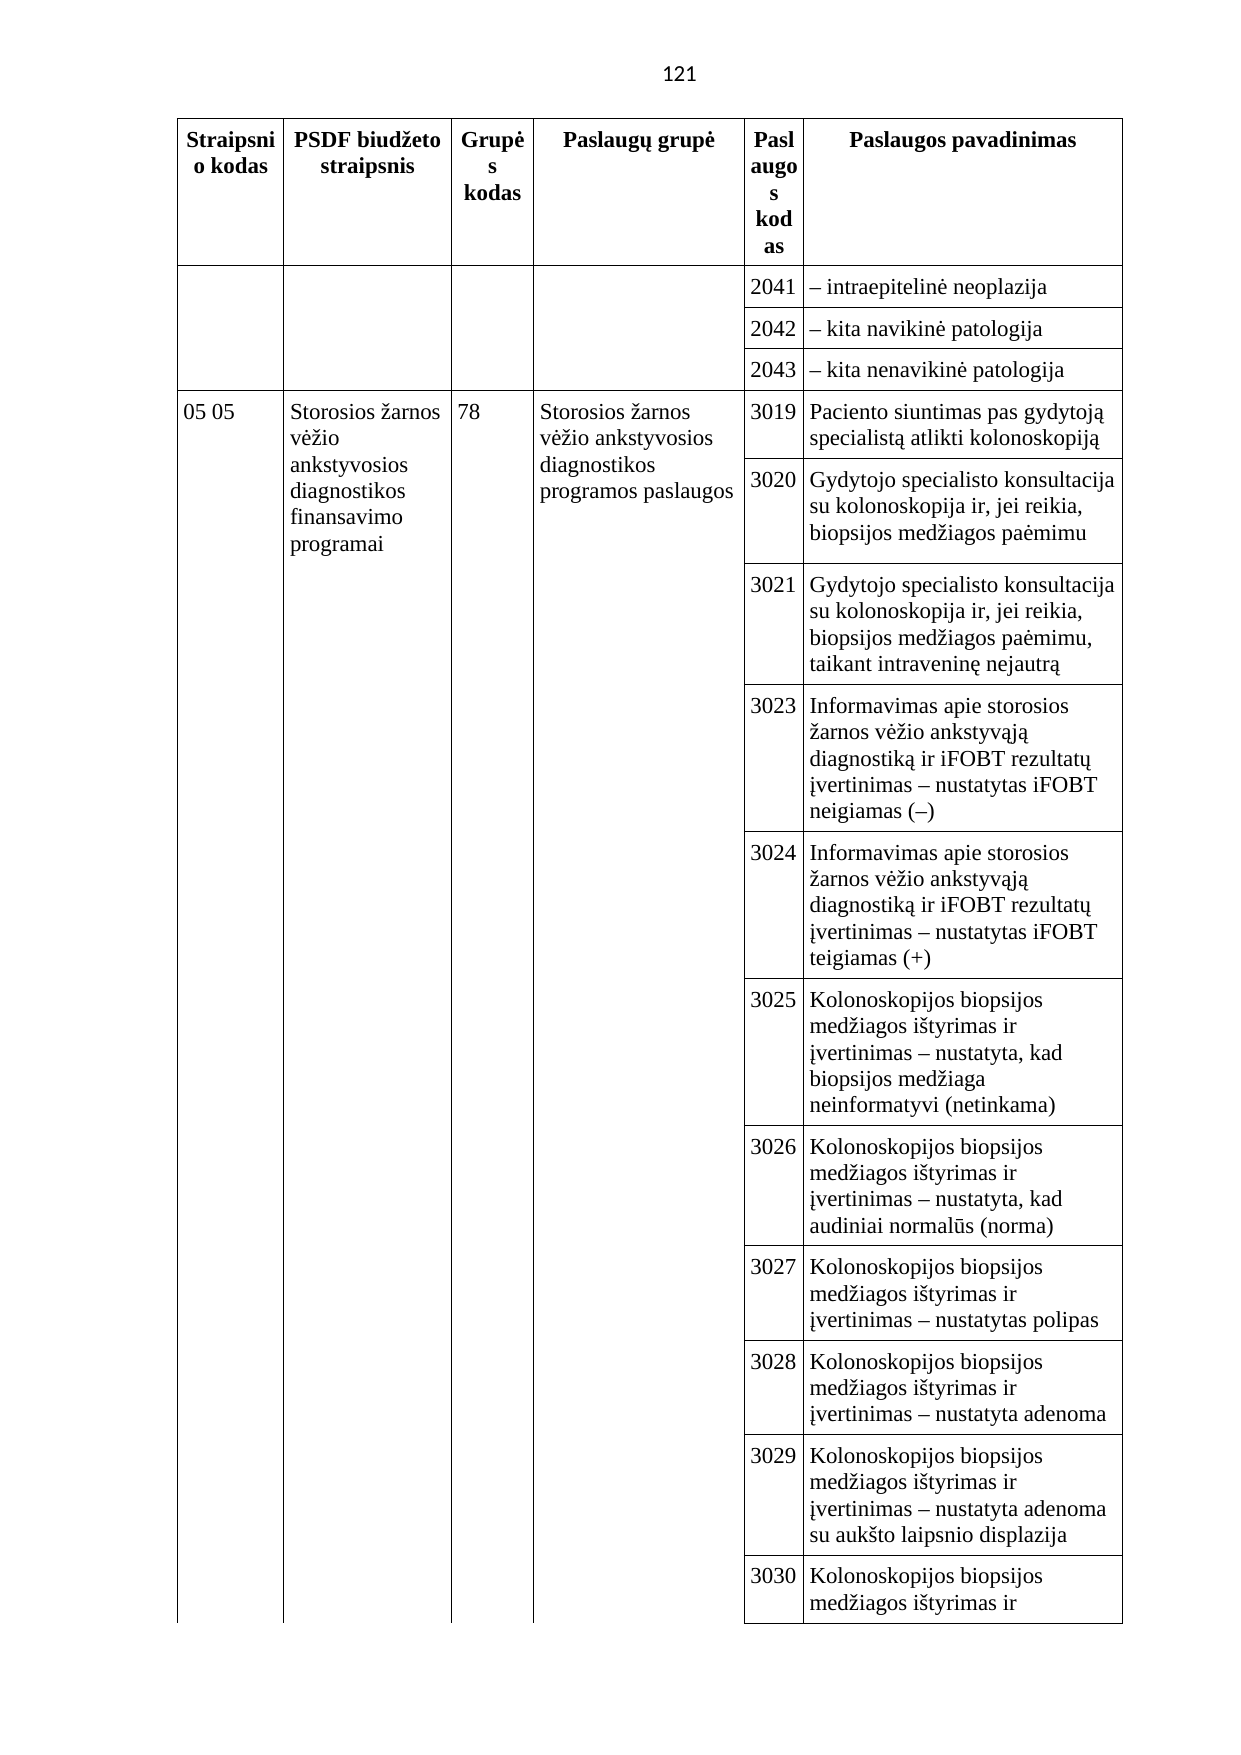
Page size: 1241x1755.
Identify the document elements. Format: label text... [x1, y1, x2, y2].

table_cell [534, 266, 744, 307]
table_cell [284, 266, 451, 307]
table_cell 3025 [745, 979, 803, 1125]
table_cell [452, 684, 533, 831]
table_cell 78 [452, 391, 533, 458]
table_cell [452, 458, 533, 563]
table_cell [452, 307, 533, 348]
table_cell Kolonoskopijos biopsijos medžiagos ištyrimas ir įvertinimas – nustatyta adenoma su aukšto laipsnio displazija [804, 1435, 1122, 1554]
table_cell Informavimas apie storosios žarnos vėžio ankstyvąją diagnostiką ir iFOBT rezultatų įvertinimas – nustatytas iFOBT teigiamas (+) [804, 832, 1122, 978]
table_cell [178, 307, 283, 348]
table_cell [534, 563, 744, 684]
table_cell [534, 348, 744, 390]
table_cell [284, 1125, 451, 1245]
table_cell Paciento siuntimas pas gydytoją specialistą atlikti kolonoskopiją [804, 391, 1122, 458]
table_cell 3020 [745, 459, 803, 563]
table_cell [178, 563, 283, 684]
table_cell [178, 978, 283, 1125]
table_cell – intraepitelinė neoplazija [804, 266, 1122, 307]
table_cell [178, 458, 283, 563]
table_cell [178, 1340, 283, 1434]
table_cell [284, 1555, 451, 1622]
table_cell [284, 563, 451, 684]
table_header Paslaugos kodas [745, 119, 803, 265]
table_cell 3019 [745, 391, 803, 458]
table_cell [178, 1434, 283, 1554]
table_cell [452, 1434, 533, 1554]
table_cell [178, 1125, 283, 1245]
table_cell [534, 307, 744, 348]
table_header Paslaugos pavadinimas [804, 119, 1122, 265]
table_cell 2042 [745, 308, 803, 348]
table_cell [452, 831, 533, 978]
table_cell 3027 [745, 1246, 803, 1339]
table_cell 3028 [745, 1341, 803, 1434]
table_cell Kolonoskopijos biopsijos medžiagos ištyrimas ir [804, 1556, 1122, 1622]
table_cell Informavimas apie storosios žarnos vėžio ankstyvąją diagnostiką ir iFOBT rezultatų įvertinimas – nustatytas iFOBT neigiamas (–) [804, 685, 1122, 831]
table_cell Gydytojo specialisto konsultacija su kolonoskopija ir, jei reikia, biopsijos medžiagos paėmimu [804, 459, 1122, 563]
table_cell [452, 1340, 533, 1434]
table_cell Kolonoskopijos biopsijos medžiagos ištyrimas ir įvertinimas – nustatyta, kad audiniai normalūs (norma) [804, 1126, 1122, 1245]
table_cell 2041 [745, 266, 803, 307]
table_cell [534, 978, 744, 1125]
table_cell [452, 348, 533, 390]
table_cell [178, 831, 283, 978]
table_cell – kita navikinė patologija [804, 308, 1122, 348]
table_cell – kita nenavikinė patologija [804, 349, 1122, 390]
table_header Straipsnio kodas [178, 119, 283, 265]
table_cell 05 05 [178, 391, 283, 458]
table_cell [284, 1245, 451, 1339]
table_cell [452, 1555, 533, 1622]
table_cell [284, 831, 451, 978]
table_cell [178, 684, 283, 831]
table_cell Storosios žarnos vėžio ankstyvosios diagnostikos programos paslaugos [534, 391, 744, 563]
table_cell [452, 266, 533, 307]
table_cell [284, 1434, 451, 1554]
table_cell [178, 348, 283, 390]
table_cell [452, 978, 533, 1125]
table_cell [284, 307, 451, 348]
table_cell Kolonoskopijos biopsijos medžiagos ištyrimas ir įvertinimas – nustatyta adenoma [804, 1341, 1122, 1434]
table_cell 3029 [745, 1435, 803, 1554]
table_cell [178, 1245, 283, 1339]
table_cell Kolonoskopijos biopsijos medžiagos ištyrimas ir įvertinimas – nustatytas polipas [804, 1246, 1122, 1339]
table_cell [178, 1555, 283, 1622]
table_cell 3030 [745, 1556, 803, 1622]
table_cell [452, 1245, 533, 1339]
table_cell Kolonoskopijos biopsijos medžiagos ištyrimas ir įvertinimas – nustatyta, kad biopsijos medžiaga neinformatyvi (netinkama) [804, 979, 1122, 1125]
table_cell 3026 [745, 1126, 803, 1245]
table_cell [284, 684, 451, 831]
table_cell [284, 348, 451, 390]
table_cell 3024 [745, 832, 803, 978]
table_cell [534, 1245, 744, 1339]
table_cell [534, 1125, 744, 1245]
table_cell [452, 1125, 533, 1245]
table_cell Storosios žarnos vėžio ankstyvosios diagnostikos finansavimo programai [284, 391, 451, 563]
table_cell [534, 684, 744, 831]
table_cell 3021 [745, 564, 803, 684]
table_cell [534, 1555, 744, 1622]
table_cell [534, 1434, 744, 1554]
table_cell [284, 1340, 451, 1434]
table_cell 2043 [745, 349, 803, 390]
table_cell [452, 563, 533, 684]
table_cell Gydytojo specialisto konsultacija su kolonoskopija ir, jei reikia, biopsijos medžiagos paėmimu, taikant intraveninę nejautrą [804, 564, 1122, 684]
table_cell [284, 978, 451, 1125]
table_cell 3023 [745, 685, 803, 831]
table_header Grupės kodas [452, 119, 533, 265]
table_cell [178, 266, 283, 307]
table_cell [534, 831, 744, 978]
table_header PSDF biudžeto straipsnis [284, 119, 451, 265]
table_cell [534, 1340, 744, 1434]
table_header Paslaugų grupė [534, 119, 744, 265]
